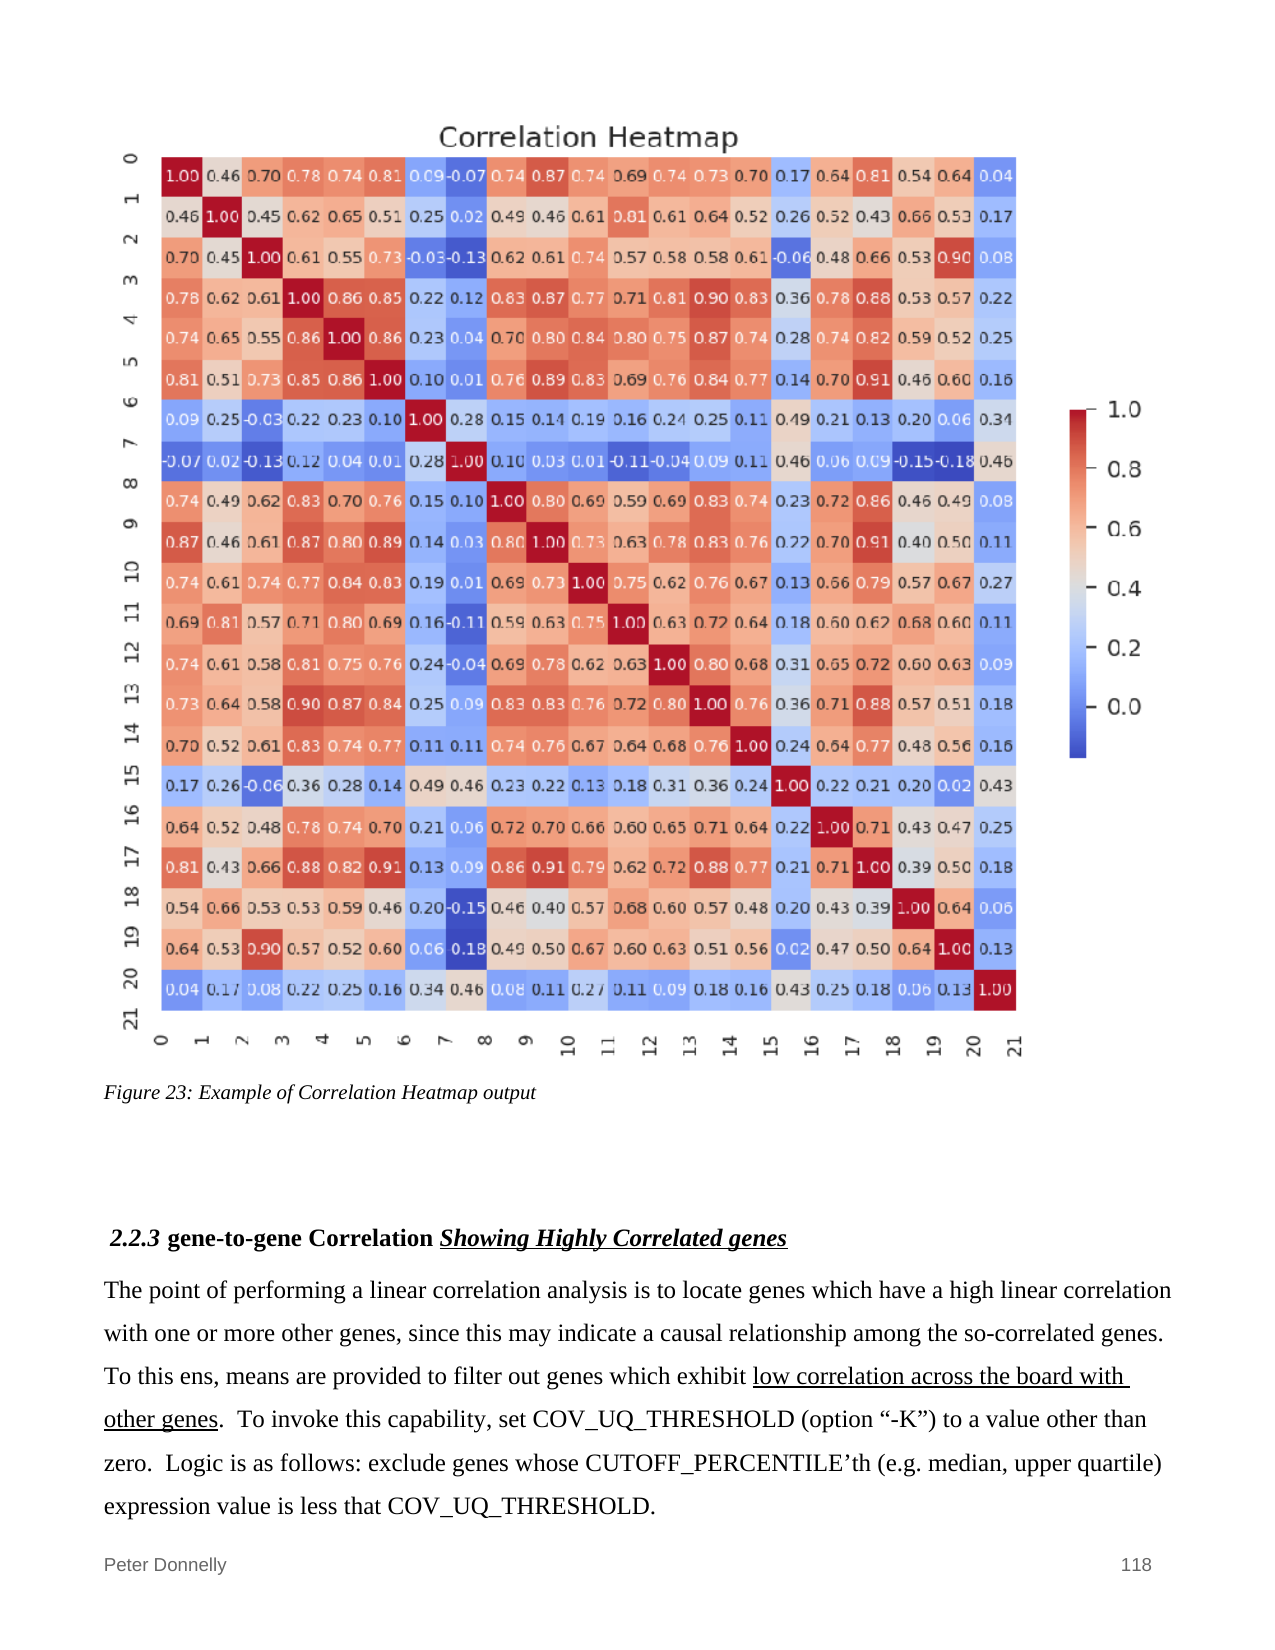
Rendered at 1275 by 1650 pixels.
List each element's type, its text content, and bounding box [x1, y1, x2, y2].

text Figure 23: Example of Correlation Heatmap output [103, 1081, 1181, 1104]
picture [103, 119, 1182, 1081]
text The point of performing a linear correlation analysis is to locate genes which have a high linear correlation with one or more other genes, since this may indicate a causal relationship among the so-correlated genes. To this ens, means are provided to filter out genes which exhibit low correlation across the board with other genes. To invoke this capability, set COV_UQ_THRESHOLD (option “-K”) to a value other than zero. Logic is as follows: exclude genes whose CUTOFF_PERCENTILE’th (e.g. median, upper quartile) expression value is less that COV_UQ_THRESHOLD. [103, 1275, 1181, 1519]
subtitle gene-to-gene Correlation Showing Highly Correlated genes [103, 1223, 1181, 1252]
